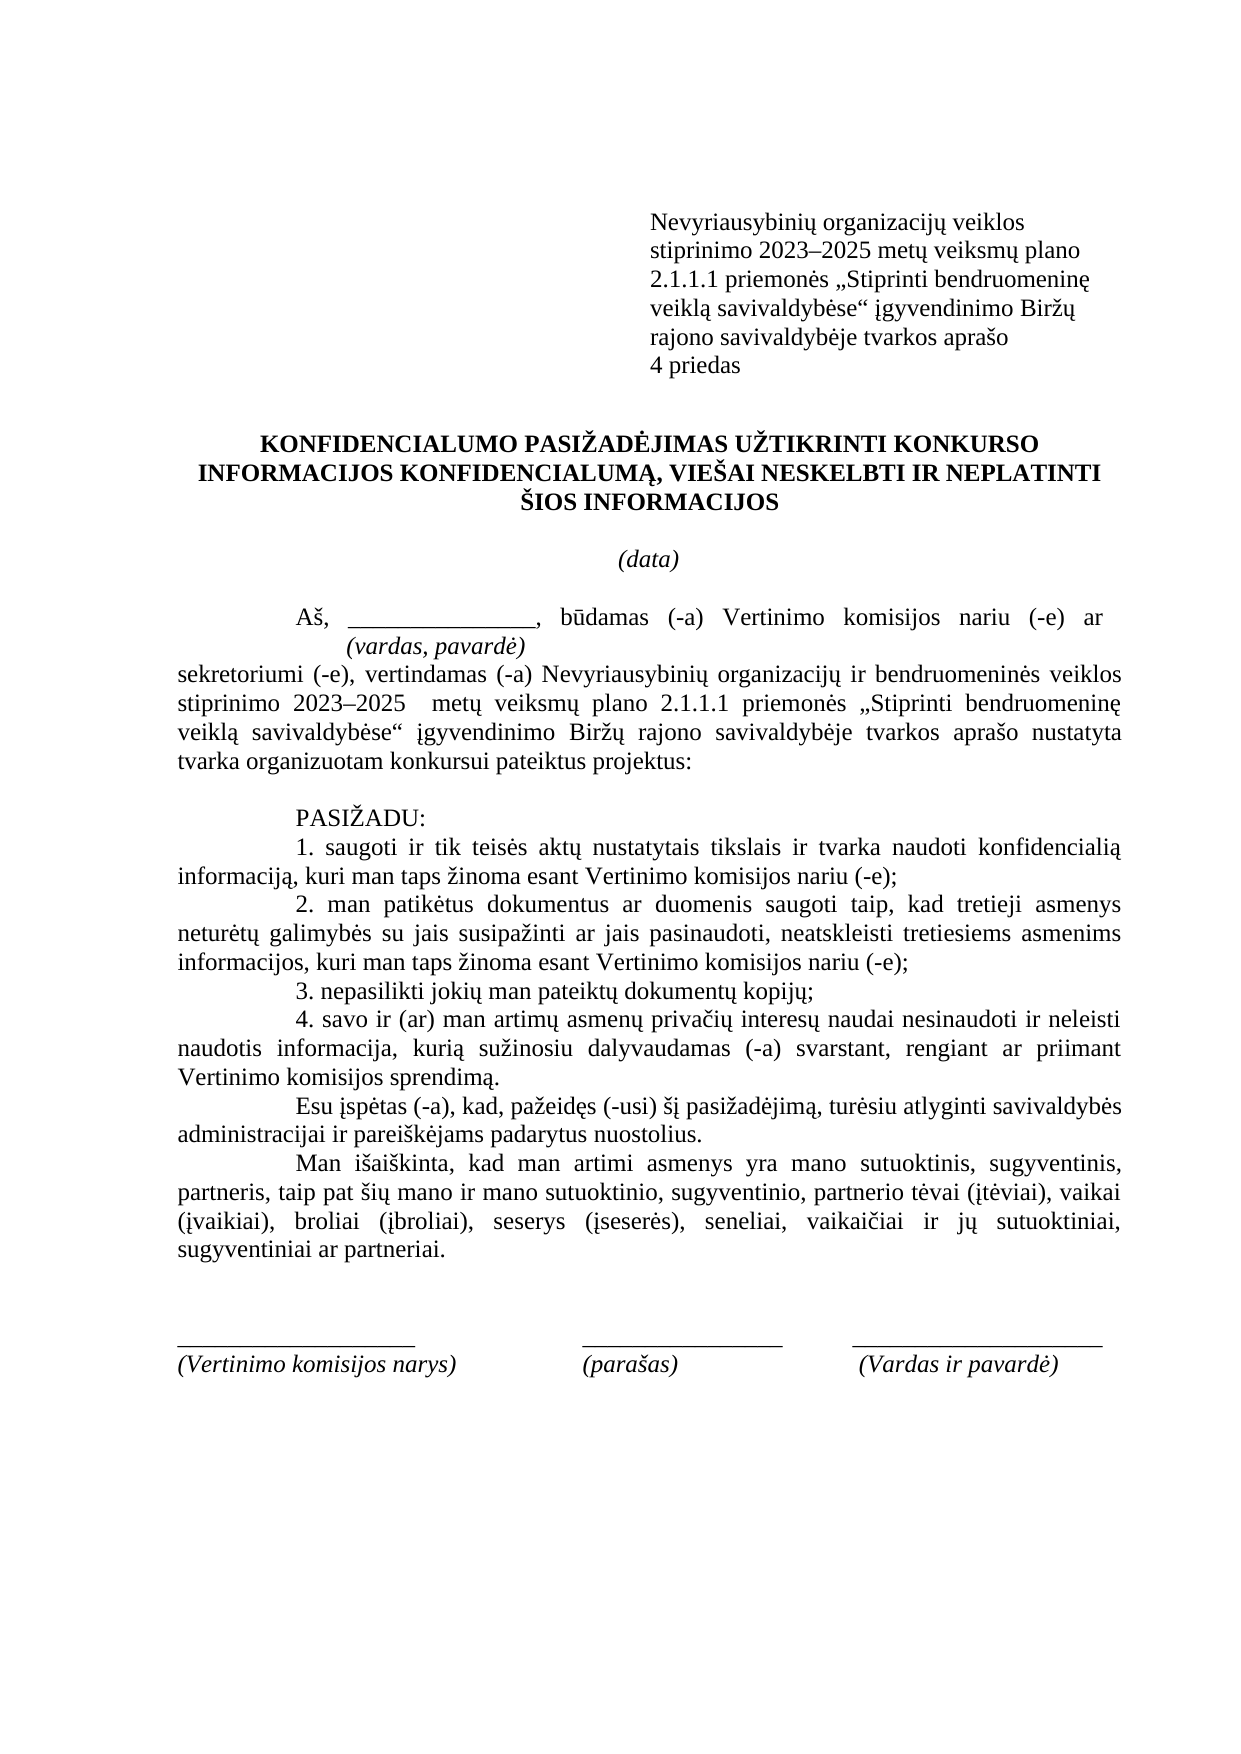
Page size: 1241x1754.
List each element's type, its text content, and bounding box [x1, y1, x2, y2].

text Man išaiškinta, kad man artimi asmenys yra mano sutuoktinis, sugyventinis, partneris, taip pat šių mano ir mano sutuoktinio, sugyventinio, partnerio tėvai (įtėviai), vaikai (įvaikiai), broliai (įbroliai), seserys (įseserės), seneliai, vaikaičiai ir jų sutuoktiniai, sugyventiniai ar partneriai. [177, 1148, 1122, 1263]
text 3. nepasilikti jokių man pateiktų dokumentų kopijų; [177, 976, 1122, 1004]
text rajono savivaldybėje tvarkos aprašo [177, 322, 1122, 350]
text Aš, _______________, būdamas (-a) Vertinimo komisijos nariu (-e) ar (vardas, pavardė) [177, 602, 1122, 659]
text 4. savo ir (ar) man artimų asmenų privačių interesų naudai nesinaudoti ir neleisti naudotis informacija, kurią sužinosiu dalyvaudamas (-a) svarstant, rengiant ar priimant Vertinimo komisijos sprendimą. [177, 1004, 1122, 1091]
text stiprinimo 2023–2025 metų veiksmų plano [177, 235, 1122, 264]
text (data) [177, 544, 1122, 573]
text PASIŽADU: [177, 803, 1122, 832]
text sekretoriumi (-e), vertindamas (-a) Nevyriausybinių organizacijų ir bendruomeninės veiklos stiprinimo 2023–2025 metų veiksmų plano 2.1.1.1 priemonės „Stiprinti bendruomeninę veiklą savivaldybėse“ įgyvendinimo Biržų rajono savivaldybėje tvarkos aprašo nustatyta tvarka organizuotam konkursui pateiktus projektus: [177, 659, 1122, 774]
text veiklą savivaldybėse“ įgyvendinimo Biržų [177, 293, 1122, 322]
text (Vertinimo komisijos narys) (parašas) (Vardas ir pavardė) [177, 1349, 1122, 1378]
text Esu įspėtas (-a), kad, pažeidęs (-usi) šį pasižadėjimą, turėsiu atlyginti savivaldybės administracijai ir pareiškėjams padarytus nuostolius. [177, 1091, 1122, 1148]
text 2. man patikėtus dokumentus ar duomenis saugoti taip, kad tretieji asmenys neturėtų galimybės su jais susipažinti ar jais pasinaudoti, neatskleisti tretiesiems asmenims informacijos, kuri man taps žinoma esant Vertinimo komisijos nariu (-e); [177, 889, 1122, 976]
text 4 priedas [177, 350, 1122, 379]
text 1. saugoti ir tik teisės aktų nustatytais tikslais ir tvarka naudoti konfidencialią informaciją, kuri man taps žinoma esant Vertinimo komisijos nariu (-e); [177, 832, 1122, 889]
text Nevyriausybinių organizacijų veiklos [177, 207, 1122, 235]
text KONFIDENCIALUMO PASIŽADĖJIMAS UŽTIKRINTI KONKURSO INFORMACIJOS KONFIDENCIALUMĄ, VIEŠAI NESKELBTI IR NEPLATINTI ŠIOS INFORMACIJOS [177, 429, 1122, 516]
text ___________________ ________________ ____________________ [177, 1321, 1122, 1349]
text 2.1.1.1 priemonės „Stiprinti bendruomeninę [177, 264, 1122, 293]
